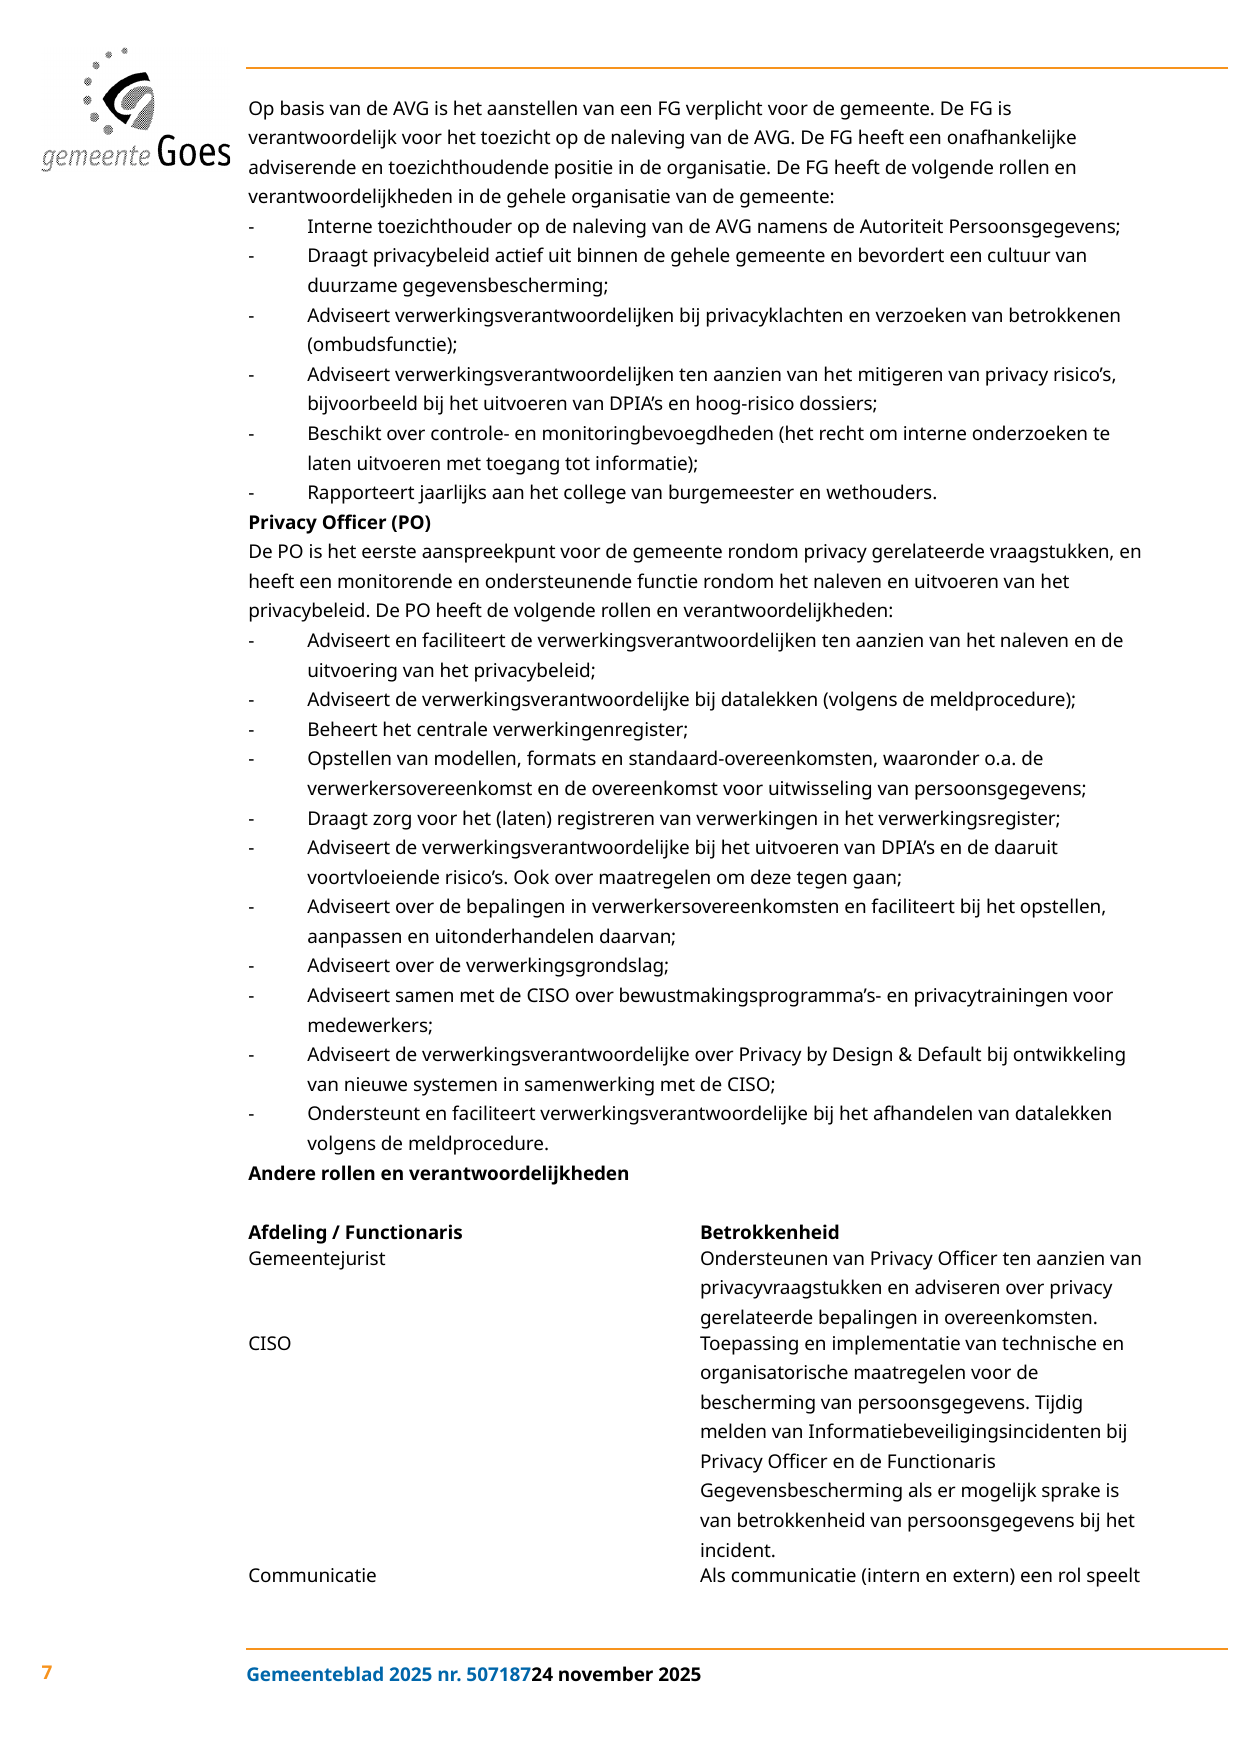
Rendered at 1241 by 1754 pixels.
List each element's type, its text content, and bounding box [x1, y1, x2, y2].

text Andere rollen en verantwoordelijkheden [248, 1160, 1152, 1186]
list Draagt privacybeleid actief uit binnen de gehele gemeente en bevordert een cultuur van duurzame gegevensbescherming; [248, 243, 1152, 298]
list Rapporteert jaarlijks aan het college van burgemeester en wethouders. [248, 479, 1152, 505]
list Draagt zorg voor het (laten) registreren van verwerkingen in het verwerkingsregister; [248, 805, 1152, 831]
list Adviseert samen met de CISO over bewustmakingsprogramma’s- en privacytrainingen voor medewerkers; [248, 982, 1152, 1038]
list Adviseert de verwerkingsverantwoordelijke bij datalekken (volgens de meldprocedure); [248, 686, 1152, 712]
table_header Afdeling / Functionaris [248, 1219, 700, 1245]
table_cell Als communicatie (intern en extern) een rol speelt [700, 1563, 1152, 1588]
table_cell Ondersteunen van Privacy Officer ten aanzien van privacyvraagstukken en adviseren over privacy gerelateerde bepalingen in overeenkomsten. [700, 1245, 1152, 1330]
list Adviseert over de verwerkingsgrondslag; [248, 953, 1152, 978]
list Beheert het centrale verwerkingenregister; [248, 716, 1152, 742]
list Adviseert over de bepalingen in verwerkersovereenkomsten en faciliteert bij het opstellen, aanpassen en uitonderhandelen daarvan; [248, 893, 1152, 949]
list Opstellen van modellen, formats en standaard-overeenkomsten, waaronder o.a. de verwerkersovereenkomst en de overeenkomst voor uitwisseling van persoonsgegevens; [248, 746, 1152, 801]
list Adviseert verwerkingsverantwoordelijken ten aanzien van het mitigeren van privacy risico’s, bijvoorbeeld bij het uitvoeren van DPIA’s en hoog-risico dossiers; [248, 361, 1152, 416]
list Beschikt over controle- en monitoringbevoegdheden (het recht om interne onderzoeken te laten uitvoeren met toegang tot informatie); [248, 420, 1152, 476]
text Op basis van de AVG is het aanstellen van een FG verplicht voor de gemeente. De FG is verantwoordelijk voor het toezicht op de naleving van de AVG. De FG heeft een onafhankelijke adviserende en toezichthoudende positie in de organisatie. De FG heeft de volgende rollen en verantwoordelijkheden in de gehele organisatie van de gemeente: [248, 95, 1152, 209]
list Interne toezichthouder op de naleving van de AVG namens de Autoriteit Persoonsgegevens; [248, 213, 1152, 239]
list Ondersteunt en faciliteert verwerkingsverantwoordelijke bij het afhandelen van datalekken volgens de meldprocedure. [248, 1101, 1152, 1156]
picture [41, 47, 231, 172]
table_cell Toepassing en implementatie van technische en organisatorische maatregelen voor de bescherming van persoonsgegevens. Tijdig melden van Informatiebeveiligingsincidenten bij Privacy Officer en de Functionaris Gegevensbescherming als er mogelijk sprake is van betrokkenheid van persoonsgegevens bij het incident. [700, 1330, 1152, 1562]
table_cell Gemeentejurist [248, 1245, 700, 1330]
table_header Betrokkenheid [700, 1219, 1152, 1245]
list Adviseert en faciliteert de verwerkingsverantwoordelijken ten aanzien van het naleven en de uitvoering van het privacybeleid; [248, 627, 1152, 683]
list Adviseert de verwerkingsverantwoordelijke over Privacy by Design & Default bij ontwikkeling van nieuwe systemen in samenwerking met de CISO; [248, 1041, 1152, 1097]
list Adviseert de verwerkingsverantwoordelijke bij het uitvoeren van DPIA’s en de daaruit voortvloeiende risico’s. Ook over maatregelen om deze tegen gaan; [248, 834, 1152, 890]
table_cell CISO [248, 1330, 700, 1562]
text De PO is het eerste aanspreekpunt voor de gemeente rondom privacy gerelateerde vraagstukken, en heeft een monitorende en ondersteunende functie rondom het naleven en uitvoeren van het privacybeleid. De PO heeft de volgende rollen en verantwoordelijkheden: [248, 538, 1152, 623]
table_cell Communicatie [248, 1563, 700, 1588]
text Privacy Officer (PO) [248, 509, 1152, 535]
list Adviseert verwerkingsverantwoordelijken bij privacyklachten en verzoeken van betrokkenen (ombudsfunctie); [248, 302, 1152, 357]
